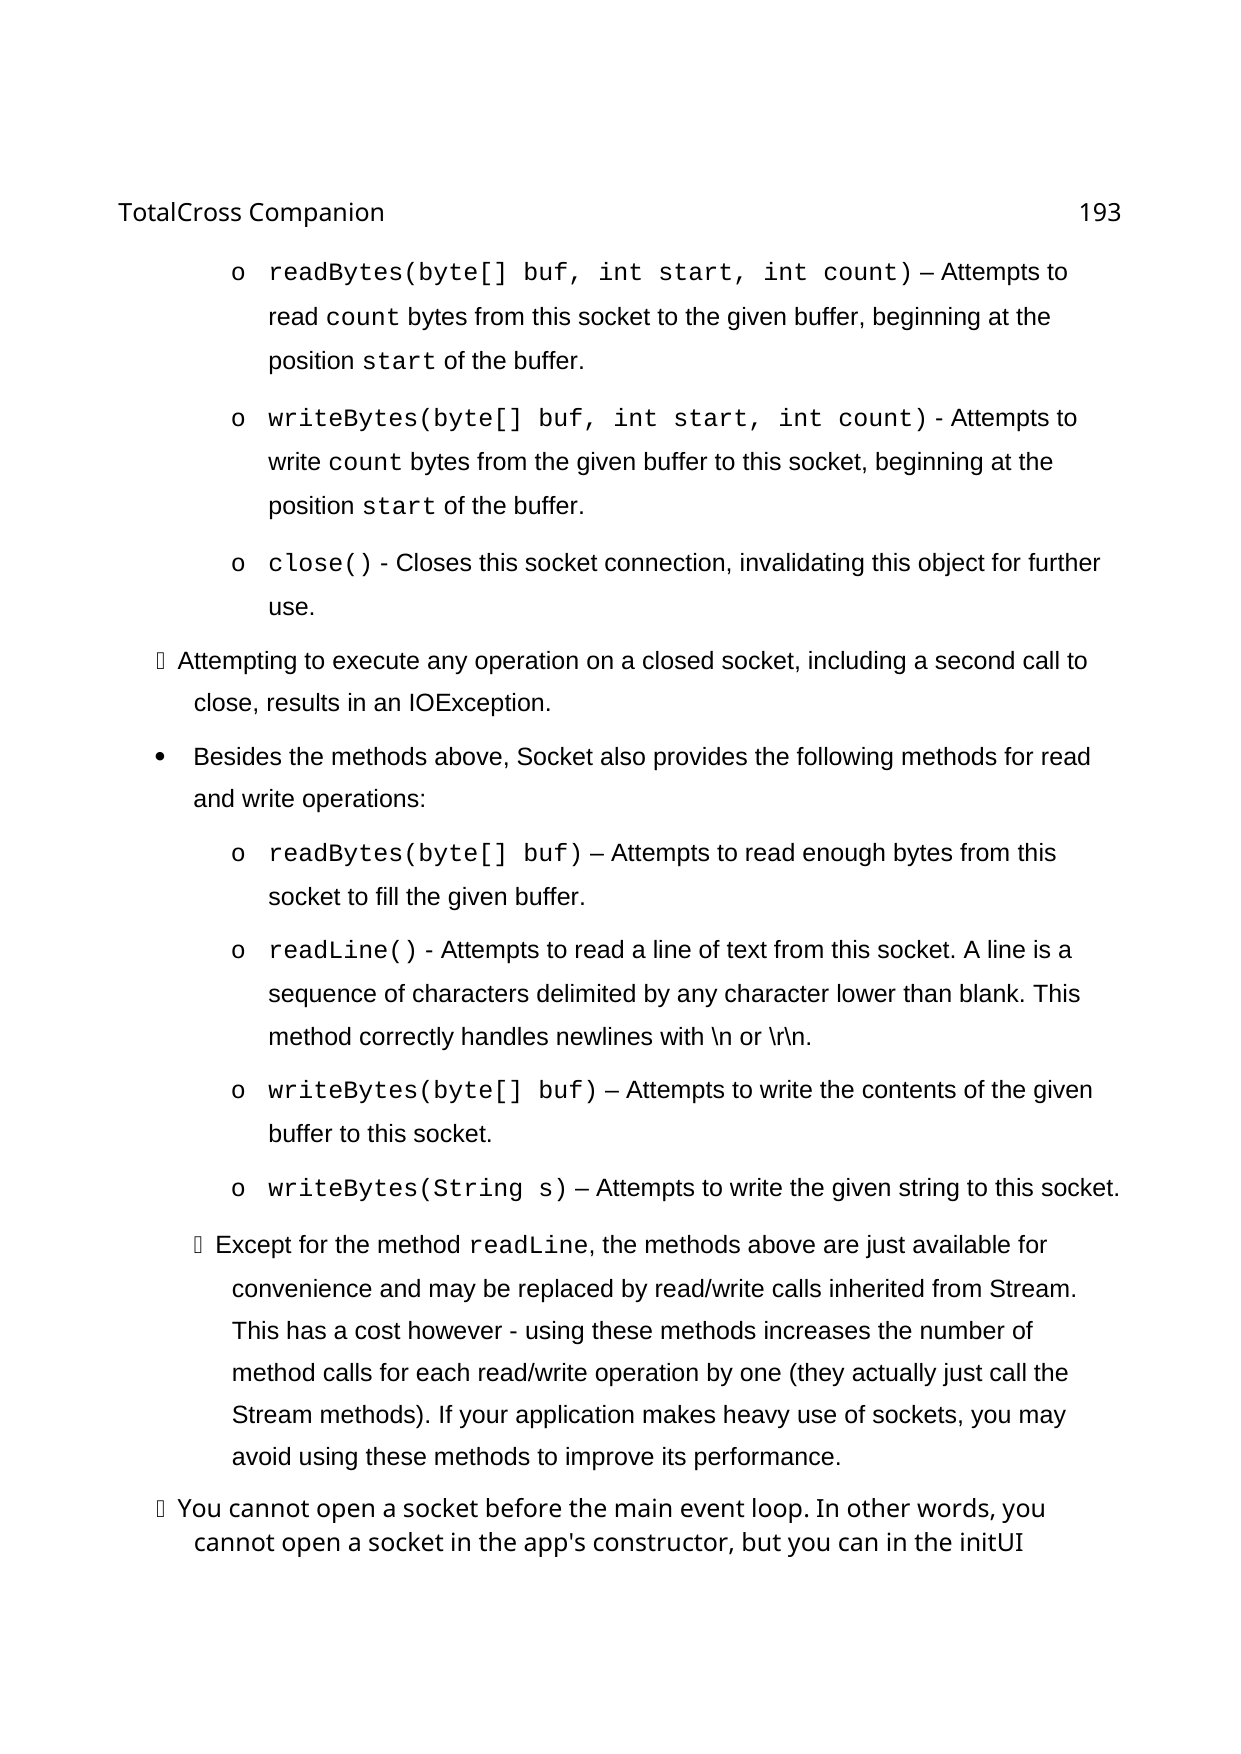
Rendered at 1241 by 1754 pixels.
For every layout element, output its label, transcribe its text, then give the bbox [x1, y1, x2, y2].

list writeBytes(byte[] buf, int start, int count) - Attempts to write count bytes from the given buffer to this socket, beginning at the position start of the buffer. [231, 404, 1122, 522]
list writeBytes(String s) – Attempts to write the given string to this socket. [231, 1174, 1122, 1204]
list close() - Closes this socket connection, invalidating this object for further use. [231, 549, 1122, 621]
list Attempting to execute any operation on a closed socket, including a second call to close, results in an IOException. [156, 647, 1122, 717]
list readBytes(byte[] buf) – Attempts to read enough bytes from this socket to fill the given buffer. [231, 839, 1122, 911]
list You cannot open a socket before the main event loop. In other words, you cannot open a socket in the app's constructor, but you can in the initUI [156, 1491, 1122, 1559]
list readLine() - Attempts to read a line of text from this socket. A line is a sequence of characters delimited by any character lower than blank. This method correctly handles newlines with \n or \r\n. [231, 936, 1122, 1050]
list Besides the methods above, Socket also provides the following methods for read and write operations: [156, 743, 1122, 813]
list readBytes(byte[] buf, int start, int count) – Attempts to read count bytes from this socket to the given buffer, beginning at the position start of the buffer. [231, 258, 1122, 377]
list Except for the method readLine, the methods above are just available for convenience and may be replaced by read/write calls inherited from Stream. This has a cost however - using these methods increases the number of method calls for each read/write operation by one (they actually just call the Stream methods). If your application makes heavy use of sockets, you may avoid using these methods to improve its performance. [194, 1231, 1122, 1471]
list writeBytes(byte[] buf) – Attempts to write the contents of the given buffer to this socket. [231, 1076, 1122, 1148]
